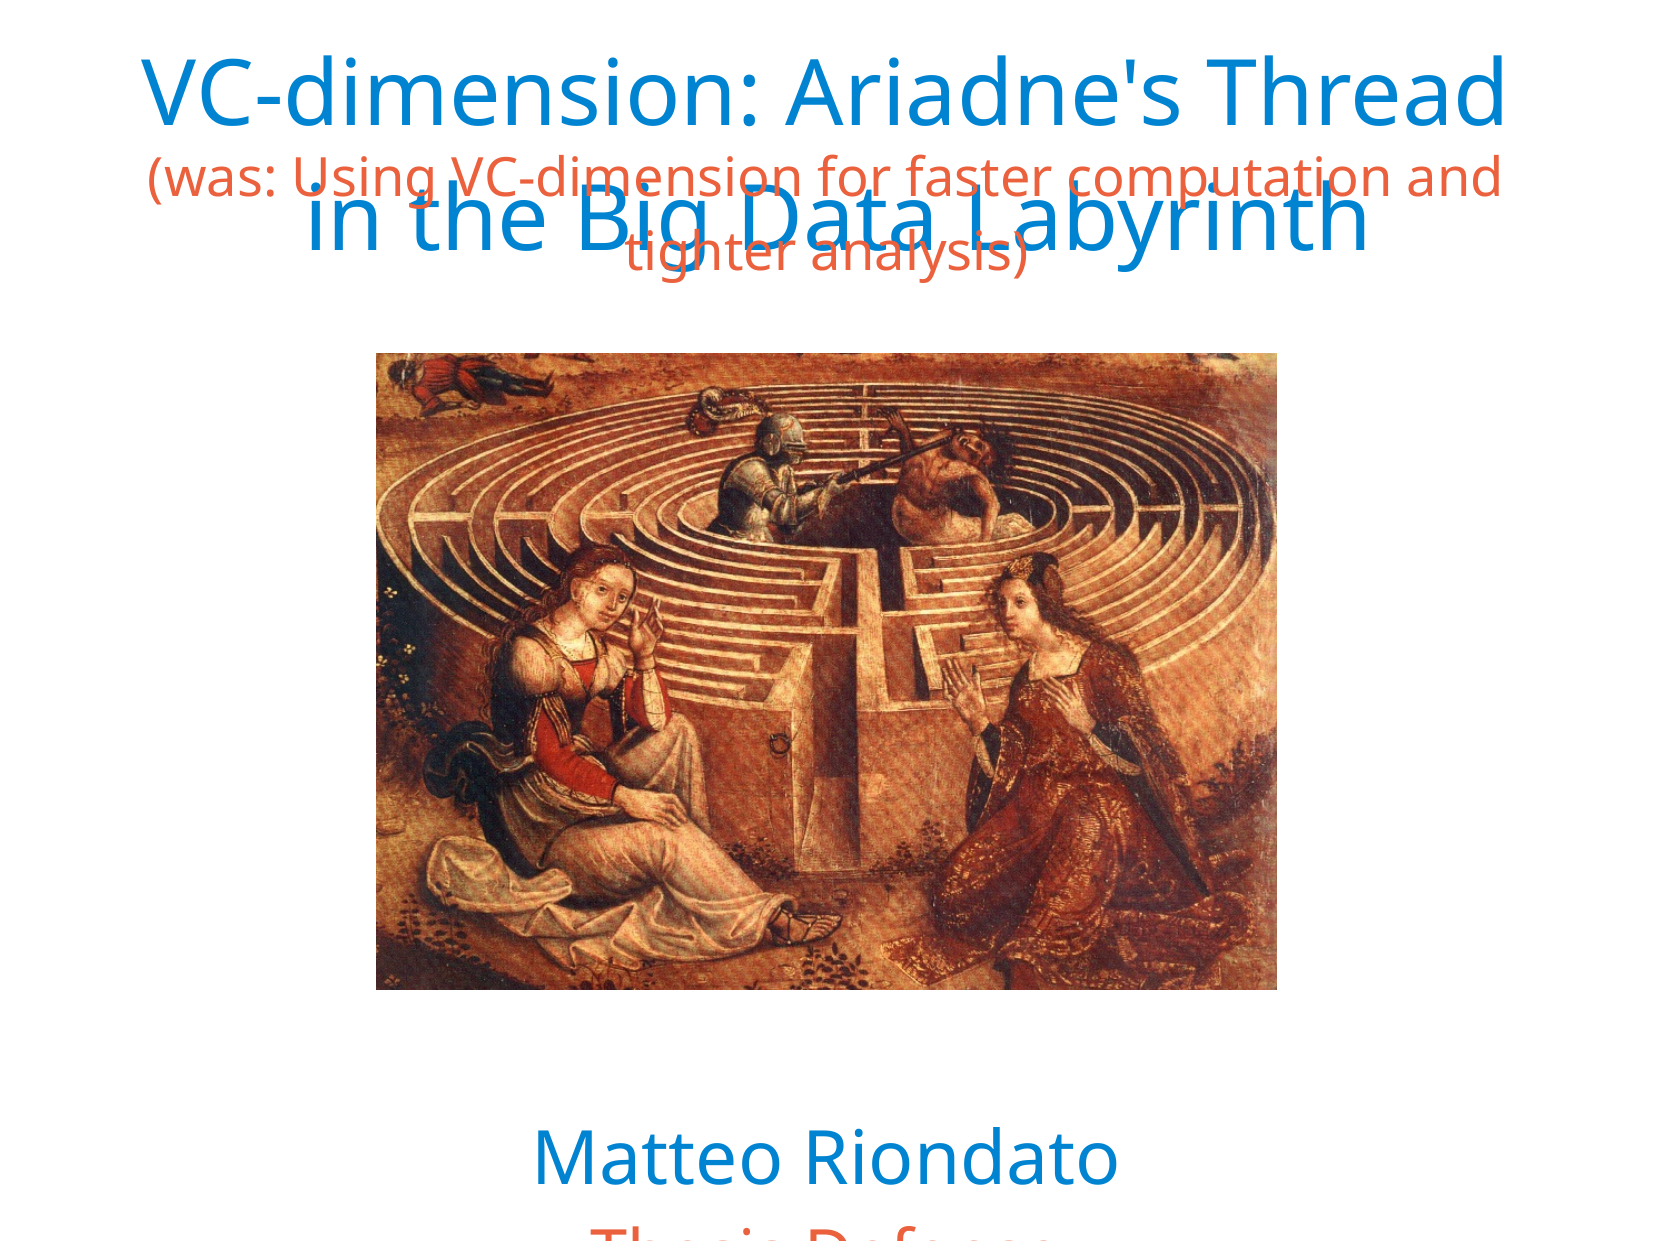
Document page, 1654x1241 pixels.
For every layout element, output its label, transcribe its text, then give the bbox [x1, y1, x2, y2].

title VC-dimension: Ariadne's Thread in the Big Data Labyrinth [82, 49, 1571, 257]
picture [376, 353, 1277, 991]
subtitle (was: Using VC-dimension for faster computation and tighter analysis) Matteo Riondato Thesis Defense April 18, 2014 [82, 275, 1571, 1217]
